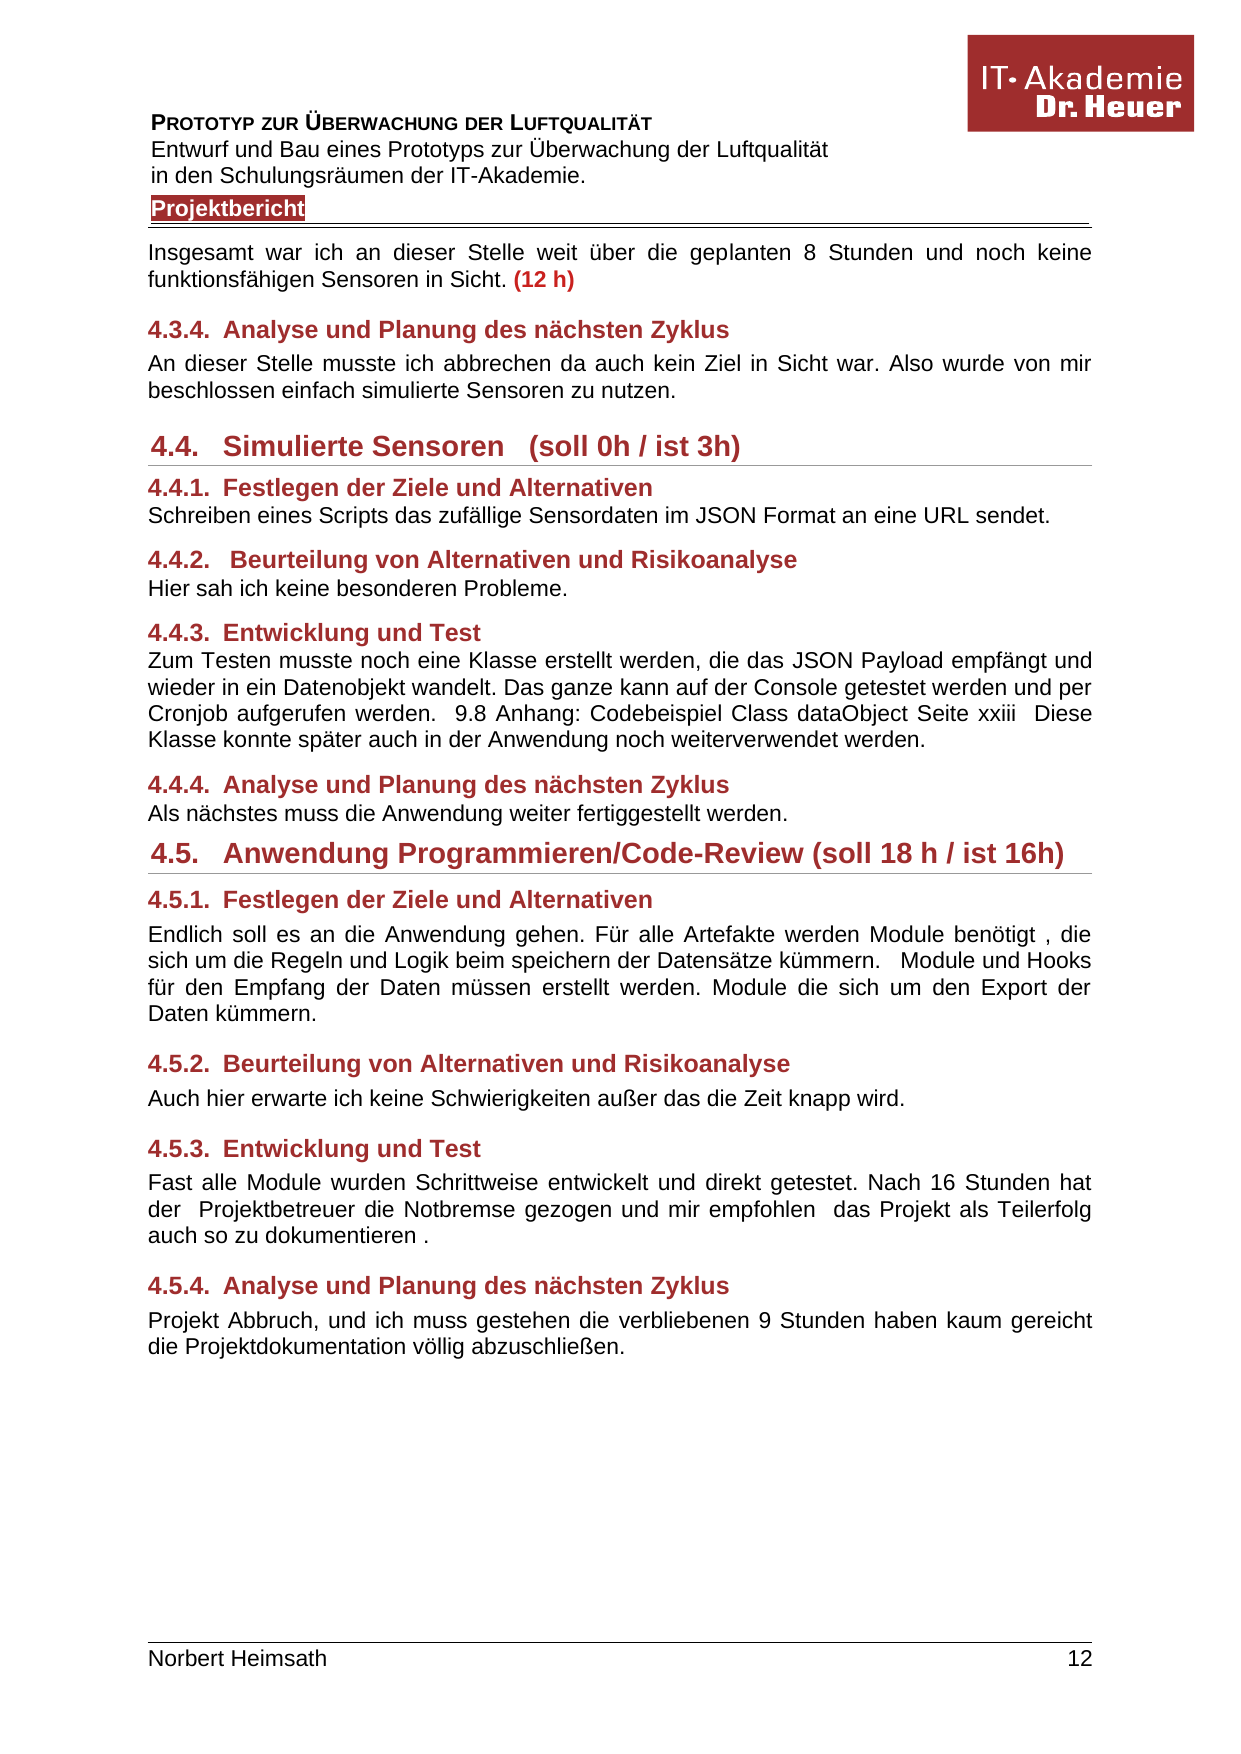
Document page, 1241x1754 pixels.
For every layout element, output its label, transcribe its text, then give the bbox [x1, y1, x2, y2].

text Insgesamt war ich an dieser Stelle weit über die geplanten 8 Stunden und noch keine funktionsfähigen Sensoren in Sicht. (12 h) [148, 239, 1092, 292]
subtitle Beurteilung von Alternativen und Risikoanalyse [148, 545, 1092, 574]
text Als nächstes muss die Anwendung weiter fertiggestellt werden. [148, 800, 1092, 826]
subtitle Entwicklung und Test [148, 618, 1092, 647]
text Zum Testen musste noch eine Klasse erstellt werden, die das JSON Payload empfängt und wieder in ein Datenobjekt wandelt. Das ganze kann auf der Console getestet werden und per Cronjob aufgerufen werden. 9.8 Anhang: Codebeispiel Class dataObject Seite xxiii Diese Klasse konnte später auch in der Anwendung noch weiterverwendet werden. [148, 647, 1092, 753]
text Endlich soll es an die Anwendung gehen. Für alle Artefakte werden Module benötigt , die sich um die Regeln und Logik beim speichern der Datensätze kümmern. Module und Hooks für den Empfang der Daten müssen erstellt werden. Module die sich um den Export der Daten kümmern. [148, 921, 1092, 1026]
subtitle Entwicklung und Test [148, 1134, 1092, 1163]
text Auch hier erwarte ich keine Schwierigkeiten außer das die Zeit knapp wird. [148, 1084, 1092, 1111]
subtitle Simulierte Sensoren (soll 0h / ist 3h) [148, 426, 1092, 465]
subtitle Analyse und Planung des nächsten Zyklus [148, 1271, 1092, 1300]
subtitle Festlegen der Ziele und Alternativen [148, 886, 1092, 914]
text Schreiben eines Scripts das zufällige Sensordaten im JSON Format an eine URL sendet. [148, 502, 1092, 528]
subtitle Analyse und Planung des nächsten Zyklus [148, 315, 1092, 344]
text An dieser Stelle musste ich abbrechen da auch kein Ziel in Sicht war. Also wurde von mir beschlossen einfach simulierte Sensoren zu nutzen. [148, 350, 1092, 403]
subtitle Analyse und Planung des nächsten Zyklus [148, 770, 1092, 799]
text Hier sah ich keine besonderen Probleme. [148, 574, 1092, 601]
subtitle Festlegen der Ziele und Alternativen [148, 472, 1092, 501]
subtitle Beurteilung von Alternativen und Risikoanalyse [148, 1049, 1092, 1078]
subtitle Anwendung Programmieren/Code-Review (soll 18 h / ist 16h) [148, 833, 1092, 873]
text Fast alle Module wurden Schrittweise entwickelt und direkt getestet. Nach 16 Stunden hat der Projektbetreuer die Notbremse gezogen und mir empfohlen das Projekt als Teilerfolg auch so zu dokumentieren . [148, 1169, 1092, 1248]
text Projekt Abbruch, und ich muss gestehen die verbliebenen 9 Stunden haben kaum gereicht die Projektdokumentation völlig abzuschließen. [148, 1307, 1092, 1359]
